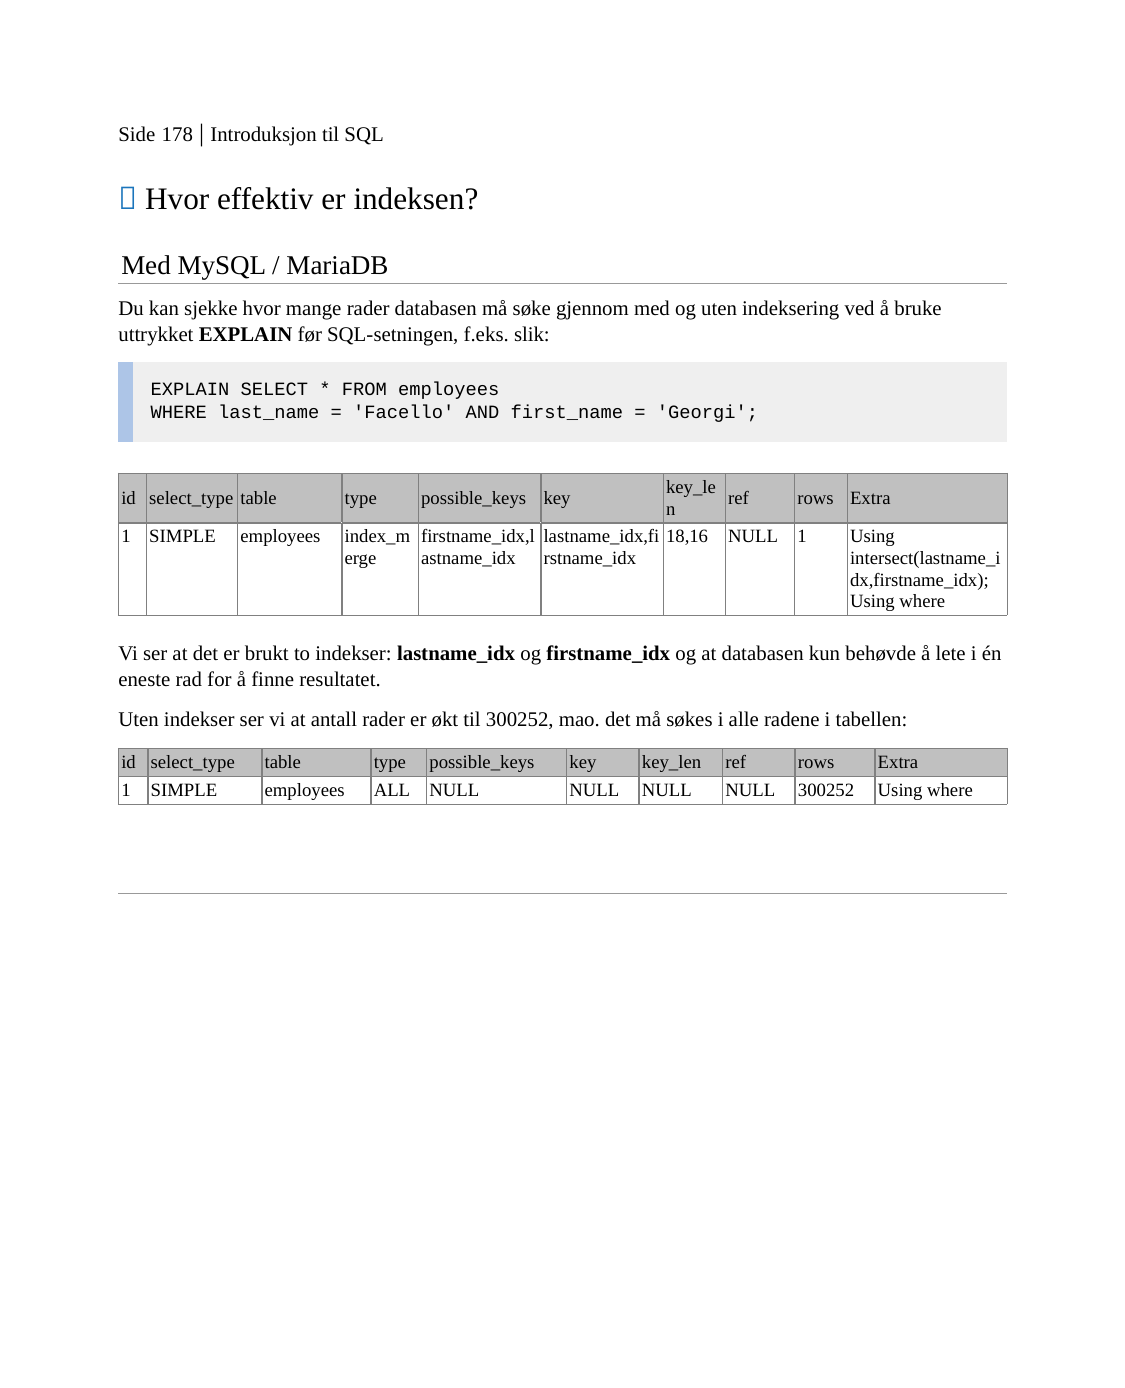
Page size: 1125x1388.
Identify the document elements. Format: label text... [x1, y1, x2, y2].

table_cell 300252 [796, 777, 874, 803]
table_cell Using where [876, 777, 1007, 803]
table_header Extra [848, 474, 1007, 522]
table_header rows [796, 749, 874, 776]
table_header key_len [664, 474, 725, 522]
text Uten indekser ser vi at antall rader er økt til 300252, mao. det må søkes i alle radene i tabellen: [118, 707, 1007, 731]
table_cell 1 [119, 524, 146, 614]
table_cell index_merge [343, 524, 418, 614]
table_header rows [795, 474, 847, 522]
table_header possible_keys [419, 474, 540, 522]
table_header type [343, 474, 418, 522]
table_cell firstname_idx,lastname_idx [419, 524, 540, 614]
table_header select_type [147, 474, 237, 522]
text Vi ser at det er brukt to indekser: lastname_idx og firstname_idx og at databasen kun behøvde å lete i én eneste rad for å finne resultatet. [118, 616, 1007, 691]
table_cell employees [238, 524, 341, 614]
table_cell Using intersect(lastname_idx,firstname_idx); Using where [848, 524, 1007, 614]
table_cell NULL [723, 777, 794, 803]
table_cell 1 [119, 777, 147, 803]
text Du kan sjekke hvor mange rader databasen må søke gjennom med og uten indeksering ved å bruke uttrykket EXPLAIN før SQL-setningen, f.eks. slik: [118, 296, 1007, 346]
table_header ref [723, 749, 794, 776]
table_header id [119, 474, 146, 522]
subtitle  Hvor effektiv er indeksen? [118, 176, 1007, 219]
table_header key [567, 749, 638, 776]
subtitle Med MySQL / MariaDB [118, 246, 1007, 283]
table_cell lastname_idx,firstname_idx [542, 524, 663, 614]
table_cell SIMPLE [149, 777, 261, 803]
table_cell ALL [372, 777, 426, 803]
table_header select_type [149, 749, 261, 776]
table_cell SIMPLE [147, 524, 237, 614]
table_cell 1 [795, 524, 847, 614]
table_header key [542, 474, 663, 522]
table_cell employees [263, 777, 370, 803]
table_header ref [726, 474, 794, 522]
text EXPLAIN SELECT * FROM employees WHERE last_name = 'Facello' AND first_name = 'Georgi'; [133, 362, 1007, 442]
table_cell NULL [640, 777, 722, 803]
table_header table [263, 749, 370, 776]
table_cell NULL [427, 777, 566, 803]
table_cell 18,16 [664, 524, 725, 614]
table_cell NULL [567, 777, 638, 803]
table_header Extra [876, 749, 1007, 776]
table_header table [238, 474, 341, 522]
table_header possible_keys [427, 749, 566, 776]
table_cell NULL [726, 524, 794, 614]
table_header id [119, 749, 147, 776]
table_header key_len [640, 749, 722, 776]
table_header type [372, 749, 426, 776]
